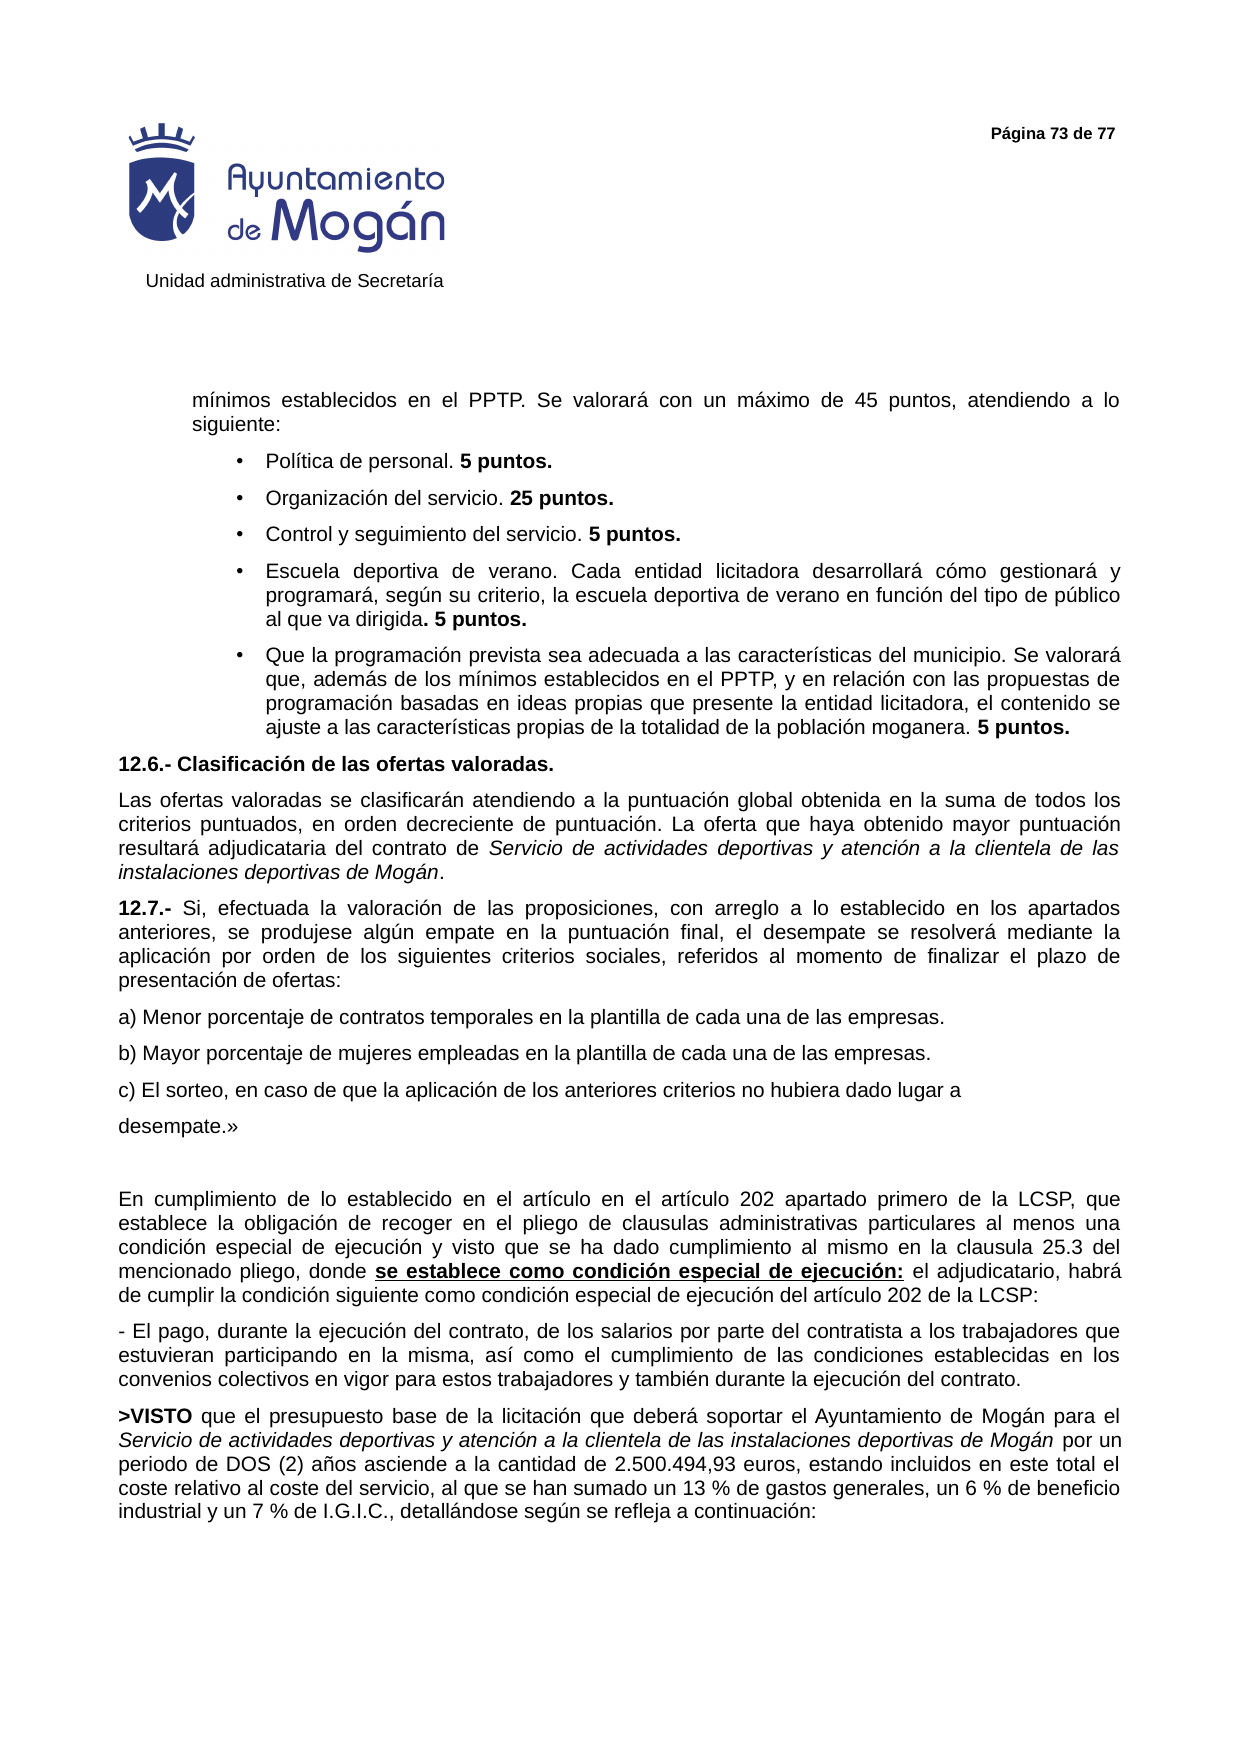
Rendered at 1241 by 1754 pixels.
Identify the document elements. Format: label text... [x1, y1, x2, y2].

picture [128, 123, 445, 259]
list Política de personal. 5 puntos. [236, 449, 1122, 473]
list mínimos establecidos en el PPTP. Se valorará con un máximo de 45 puntos, atendiendo a lo siguiente: [162, 388, 1122, 436]
text a) Menor porcentaje de contratos temporales en la plantilla de cada una de las empresas. [118, 1004, 1122, 1028]
list Control y seguimiento del servicio. 5 puntos. [236, 522, 1122, 546]
text - El pago, durante la ejecución del contrato, de los salarios por parte del contratista a los trabajadores que estuvieran participando en la misma, así como el cumplimiento de las condiciones establecidas en los convenios colectivos en vigor para estos trabajadores y también durante la ejecución del contrato. [118, 1319, 1122, 1391]
list Escuela deportiva de verano. Cada entidad licitadora desarrollará cómo gestionará y programará, según su criterio, la escuela deportiva de verano en función del tipo de público al que va dirigida. 5 puntos. [236, 558, 1122, 630]
text 12.7.- Si, efectuada la valoración de las proposiciones, con arreglo a lo establecido en los apartados anteriores, se produjese algún empate en la puntuación final, el desempate se resolverá mediante la aplicación por orden de los siguientes criterios sociales, referidos al momento de finalizar el plazo de presentación de ofertas: [118, 896, 1122, 992]
text Las ofertas valoradas se clasificarán atendiendo a la puntuación global obtenida en la suma de todos los criterios puntuados, en orden decreciente de puntuación. La oferta que haya obtenido mayor puntuación resultará adjudicataria del contrato de Servicio de actividades deportivas y atención a la clientela de las instalaciones deportivas de Mogán. [118, 788, 1122, 884]
text >VISTO que el presupuesto base de la licitación que deberá soportar el Ayuntamiento de Mogán para el Servicio de actividades deportivas y atención a la clientela de las instalaciones deportivas de Mogán por un periodo de DOS (2) años asciende a la cantidad de 2.500.494,93 euros, estando incluidos en este total el coste relativo al coste del servicio, al que se han sumado un 13 % de gastos generales, un 6 % de beneficio industrial y un 7 % de I.G.I.C., detallándose según se refleja a continuación: [118, 1403, 1122, 1523]
text b) Mayor porcentaje de mujeres empleadas en la plantilla de cada una de las empresas. [118, 1041, 1122, 1065]
text 12.6.- Clasificación de las ofertas valoradas. [118, 751, 1122, 775]
list Que la programación prevista sea adecuada a las características del municipio. Se valorará que, además de los mínimos establecidos en el PPTP, y en relación con las propuestas de programación basadas en ideas propias que presente la entidad licitadora, el contenido se ajuste a las características propias de la totalidad de la población moganera. 5 puntos. [236, 643, 1122, 739]
text desempate.» [118, 1114, 1122, 1138]
text c) El sorteo, en caso de que la aplicación de los anteriores criterios no hubiera dado lugar a [118, 1077, 1122, 1101]
text En cumplimiento de lo establecido en el artículo en el artículo 202 apartado primero de la LCSP, que establece la obligación de recoger en el pliego de clausulas administrativas particulares al menos una condición especial de ejecución y visto que se ha dado cumplimiento al mismo en la clausula 25.3 del mencionado pliego, donde se establece como condición especial de ejecución: el adjudicatario, habrá de cumplir la condición siguiente como condición especial de ejecución del artículo 202 de la LCSP: [118, 1187, 1122, 1307]
list Organización del servicio. 25 puntos. [236, 485, 1122, 509]
